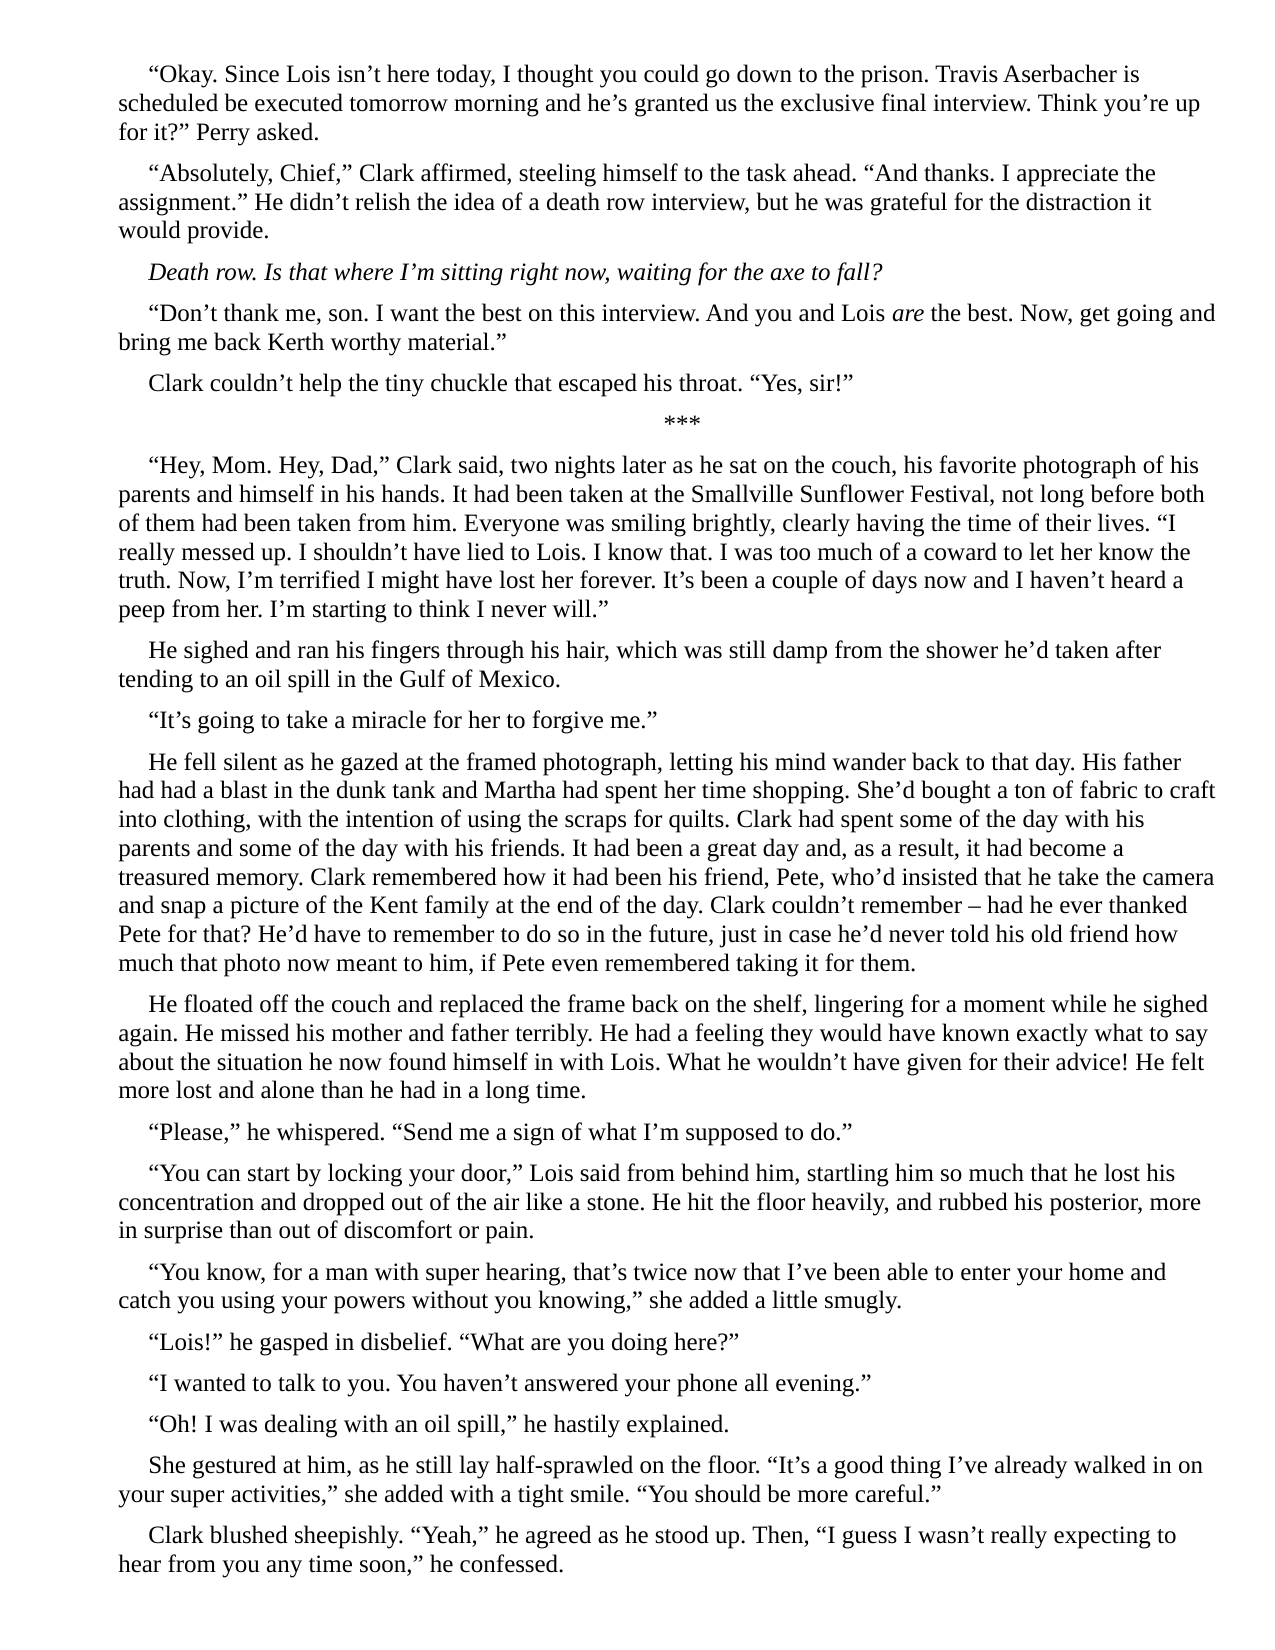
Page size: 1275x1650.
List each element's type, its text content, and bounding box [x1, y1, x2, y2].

text “Please,” he whispered. “Send me a sign of what I’m supposed to do.” [118, 1117, 1216, 1145]
text He fell silent as he gazed at the framed photograph, letting his mind wander back to that day. His father had had a blast in the dunk tank and Martha had spent her time shopping. She’d bought a ton of fabric to craft into clothing, with the intention of using the scraps for quilts. Clark had spent some of the day with his parents and some of the day with his friends. It had been a great day and, as a result, it had become a treasured memory. Clark remembered how it had been his friend, Pete, who’d insisted that he take the camera and snap a picture of the Kent family at the end of the day. Clark couldn’t remember – had he ever thanked Pete for that? He’d have to remember to do so in the future, just in case he’d never told his old friend how much that photo now meant to him, if Pete even remembered taking it for them. [118, 747, 1216, 977]
text “It’s going to take a miracle for her to forgive me.” [118, 705, 1216, 734]
text He floated off the couch and replaced the frame back on the shelf, lingering for a moment while he sighed again. He missed his mother and father terribly. He had a feeling they would have known exactly what to say about the situation he now found himself in with Lois. What he wouldn’t have given for their advice! He felt more lost and alone than he had in a long time. [118, 989, 1216, 1104]
text “Don’t thank me, son. I want the best on this interview. And you and Lois are the best. Now, get going and bring me back Kerth worthy material.” [118, 298, 1216, 355]
text “Oh! I was dealing with an oil spill,” he hastily explained. [118, 1409, 1216, 1438]
text “Lois!” he gasped in disbelief. “What are you doing here?” [118, 1327, 1216, 1355]
text “Absolutely, Chief,” Clark affirmed, steeling himself to the task ahead. “And thanks. I appreciate the assignment.” He didn’t relish the idea of a death row interview, but he was grateful for the distraction it would provide. [118, 158, 1216, 244]
text She gestured at him, as he still lay half-sprawled on the floor. “It’s a good thing I’ve already walked in on your super activities,” she added with a tight smile. “You should be more careful.” [118, 1450, 1216, 1508]
text He sighed and ran his fingers through his hair, which was still damp from the shower he’d taken after tending to an oil spill in the Gulf of Mexico. [118, 635, 1216, 693]
text “I wanted to talk to you. You haven’t answered your phone all evening.” [118, 1368, 1216, 1397]
text *** [118, 409, 1216, 438]
text Death row. Is that where I’m sitting right now, waiting for the axe to fall? [118, 257, 1216, 285]
text “Okay. Since Lois isn’t here today, I thought you could go down to the prison. Travis Aserbacher is scheduled be executed tomorrow morning and he’s granted us the exclusive final interview. Think you’re up for it?” Perry asked. [118, 59, 1216, 145]
text Clark couldn’t help the tiny chuckle that escaped his throat. “Yes, sir!” [118, 368, 1216, 397]
text “You can start by locking your door,” Lois said from behind him, startling him so much that he lost his concentration and dropped out of the air like a stone. He hit the floor heavily, and rubbed his posterior, more in surprise than out of discomfort or pain. [118, 1158, 1216, 1244]
text “Hey, Mom. Hey, Dad,” Clark said, two nights later as he sat on the couch, his favorite photograph of his parents and himself in his hands. It had been taken at the Smallville Sunflower Festival, not long before both of them had been taken from him. Everyone was smiling brightly, clearly having the time of their lives. “I really messed up. I shouldn’t have lied to Lois. I know that. I was too much of a coward to let her know the truth. Now, I’m terrified I might have lost her forever. It’s been a couple of days now and I haven’t heard a peep from her. I’m starting to think I never will.” [118, 450, 1216, 623]
text “You know, for a man with super hearing, that’s twice now that I’ve been able to enter your home and catch you using your powers without you knowing,” she added a little smugly. [118, 1257, 1216, 1314]
text Clark blushed sheepishly. “Yeah,” he agreed as he stood up. Then, “I guess I wasn’t really expecting to hear from you any time soon,” he confessed. [118, 1520, 1216, 1578]
